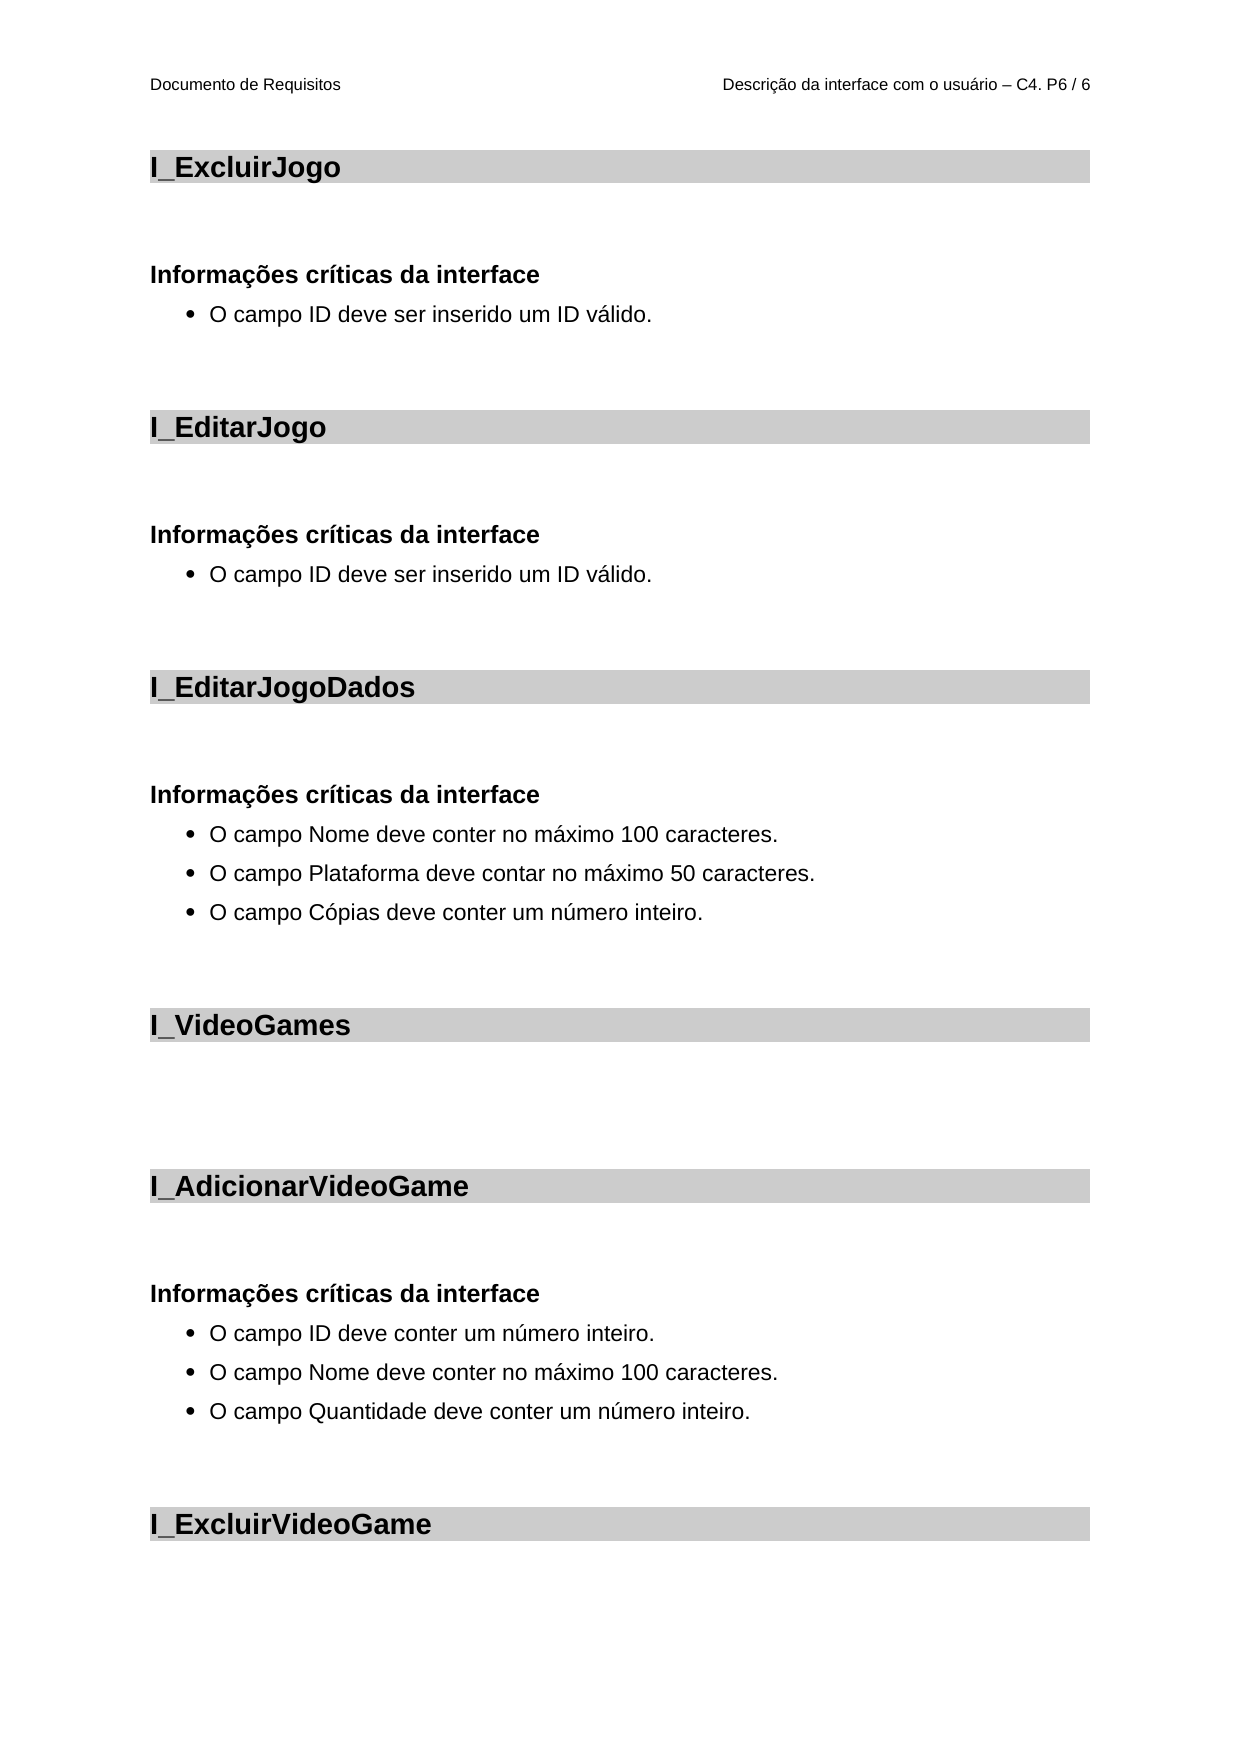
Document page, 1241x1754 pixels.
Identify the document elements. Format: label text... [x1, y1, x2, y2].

subtitle Informações críticas da interface [150, 1279, 1090, 1308]
subtitle I_AdicionarVideoGame [150, 1169, 1090, 1203]
list O campo Cópias deve conter um número inteiro. [186, 899, 1090, 925]
list O campo ID deve ser inserido um ID válido. [186, 301, 1090, 327]
list O campo Quantidade deve conter um número inteiro. [186, 1398, 1090, 1424]
list O campo Plataforma deve contar no máximo 50 caracteres. [186, 860, 1090, 887]
subtitle I_ExcluirVideoGame [150, 1507, 1090, 1541]
subtitle I_VideoGames [150, 1008, 1090, 1042]
list O campo Nome deve conter no máximo 100 caracteres. [186, 1359, 1090, 1386]
subtitle I_ExcluirJogo [150, 150, 1090, 183]
subtitle I_EditarJogoDados [150, 670, 1090, 704]
subtitle Informações críticas da interface [150, 780, 1090, 809]
subtitle I_EditarJogo [150, 410, 1090, 444]
list O campo Nome deve conter no máximo 100 caracteres. [186, 821, 1090, 848]
subtitle Informações críticas da interface [150, 260, 1090, 289]
list O campo ID deve conter um número inteiro. [186, 1320, 1090, 1347]
list O campo ID deve ser inserido um ID válido. [186, 561, 1090, 588]
subtitle Informações críticas da interface [150, 520, 1090, 549]
